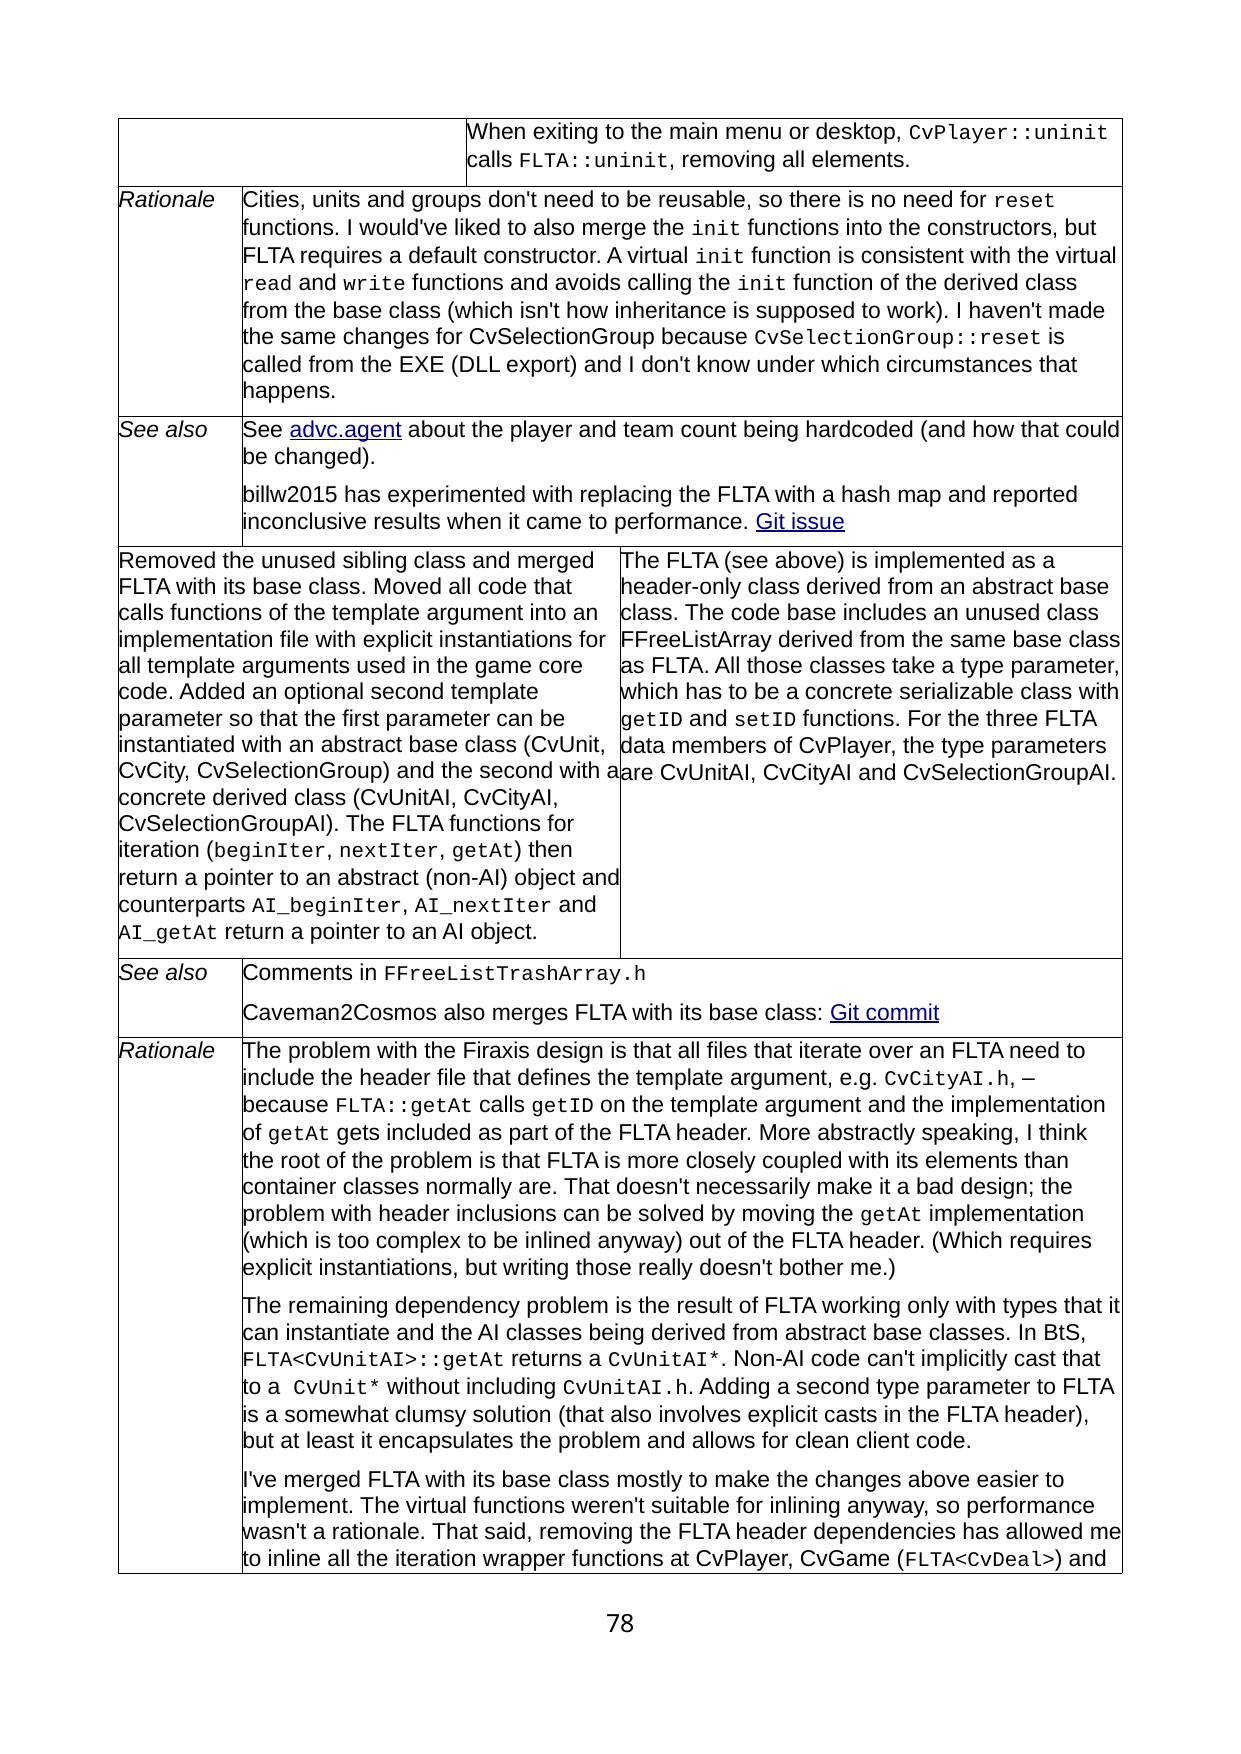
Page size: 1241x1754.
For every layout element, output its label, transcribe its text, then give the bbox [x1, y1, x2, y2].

table_cell When exiting to the main menu or desktop, CvPlayer::uninit calls FLTA::uninit, removing all elements. [467, 119, 1122, 186]
table_cell The FLTA (see above) is implemented as a header-only class derived from an abstract base class. The code base includes an unused class FFreeListArray derived from the same base class as FLTA. All those classes take a type parameter, which has to be a concrete serializable class with getID and setID functions. For the three FLTA data members of CvPlayer, the type parameters are CvUnitAI, CvCityAI and CvSelectionGroupAI. [621, 547, 1122, 958]
table_cell [119, 119, 466, 186]
table_cell Rationale [119, 1038, 242, 1572]
table_cell Cities, units and groups don't need to be reusable, so there is no need for reset functions. I would've liked to also merge the init functions into the constructors, but FLTA requires a default constructor. A virtual init function is consistent with the virtual read and write functions and avoids calling the init function of the derived class from the base class (which isn't how inheritance is supposed to work). I haven't made the same changes for CvSelectionGroup because CvSelectionGroup::reset is called from the EXE (DLL export) and I don't know under which circumstances that happens. [243, 187, 1122, 416]
table_cell See also [119, 417, 242, 546]
table_cell Comments in FFreeListTrashArray.h Caveman2Cosmos also merges FLTA with its base class: Git commit [243, 959, 1122, 1037]
table_cell See also [119, 959, 242, 1037]
table_cell See advc.agent about the player and team count being hardcoded (and how that could be changed). billw2015 has experimented with replacing the FLTA with a hash map and reported inconclusive results when it came to performance. Git issue [243, 417, 1122, 546]
table_cell Removed the unused sibling class and merged FLTA with its base class. Moved all code that calls functions of the template argument into an implementation file with explicit instantiations for all template arguments used in the game core code. Added an optional second template parameter so that the first parameter can be instantiated with an abstract base class (CvUnit, CvCity, CvSelectionGroup) and the second with a concrete derived class (CvUnitAI, CvCityAI, CvSelectionGroupAI). The FLTA functions for iteration (beginIter, nextIter, getAt) then return a pointer to an abstract (non-AI) object and counterparts AI_beginIter, AI_nextIter and AI_getAt return a pointer to an AI object. [119, 547, 620, 958]
table_cell The problem with the Firaxis design is that all files that iterate over an FLTA need to include the header file that defines the template argument, e.g. CvCityAI.h, – because FLTA::getAt calls getID on the template argument and the implementation of getAt gets included as part of the FLTA header. More abstractly speaking, I think the root of the problem is that FLTA is more closely coupled with its elements than container classes normally are. That doesn't necessarily make it a bad design; the problem with header inclusions can be solved by moving the getAt implementation (which is too complex to be inlined anyway) out of the FLTA header. (Which requires explicit instantiations, but writing those really doesn't bother me.) The remaining dependency problem is the result of FLTA working only with types that it can instantiate and the AI classes being derived from abstract base classes. In BtS, FLTA<CvUnitAI>::getAt returns a CvUnitAI*. Non-AI code can't implicitly cast that to a CvUnit* without including CvUnitAI.h. Adding a second type parameter to FLTA is a somewhat clumsy solution (that also involves explicit casts in the FLTA header), but at least it encapsulates the problem and allows for clean client code. I've merged FLTA with its base class mostly to make the changes above easier to implement. The virtual functions weren't suitable for inlining anyway, so performance wasn't a rationale. That said, removing the FLTA header dependencies has allowed me to inline all the iteration wrapper functions at CvPlayer, CvGame (FLTA<CvDeal>) and [243, 1038, 1122, 1572]
table_cell Rationale [119, 187, 242, 416]
